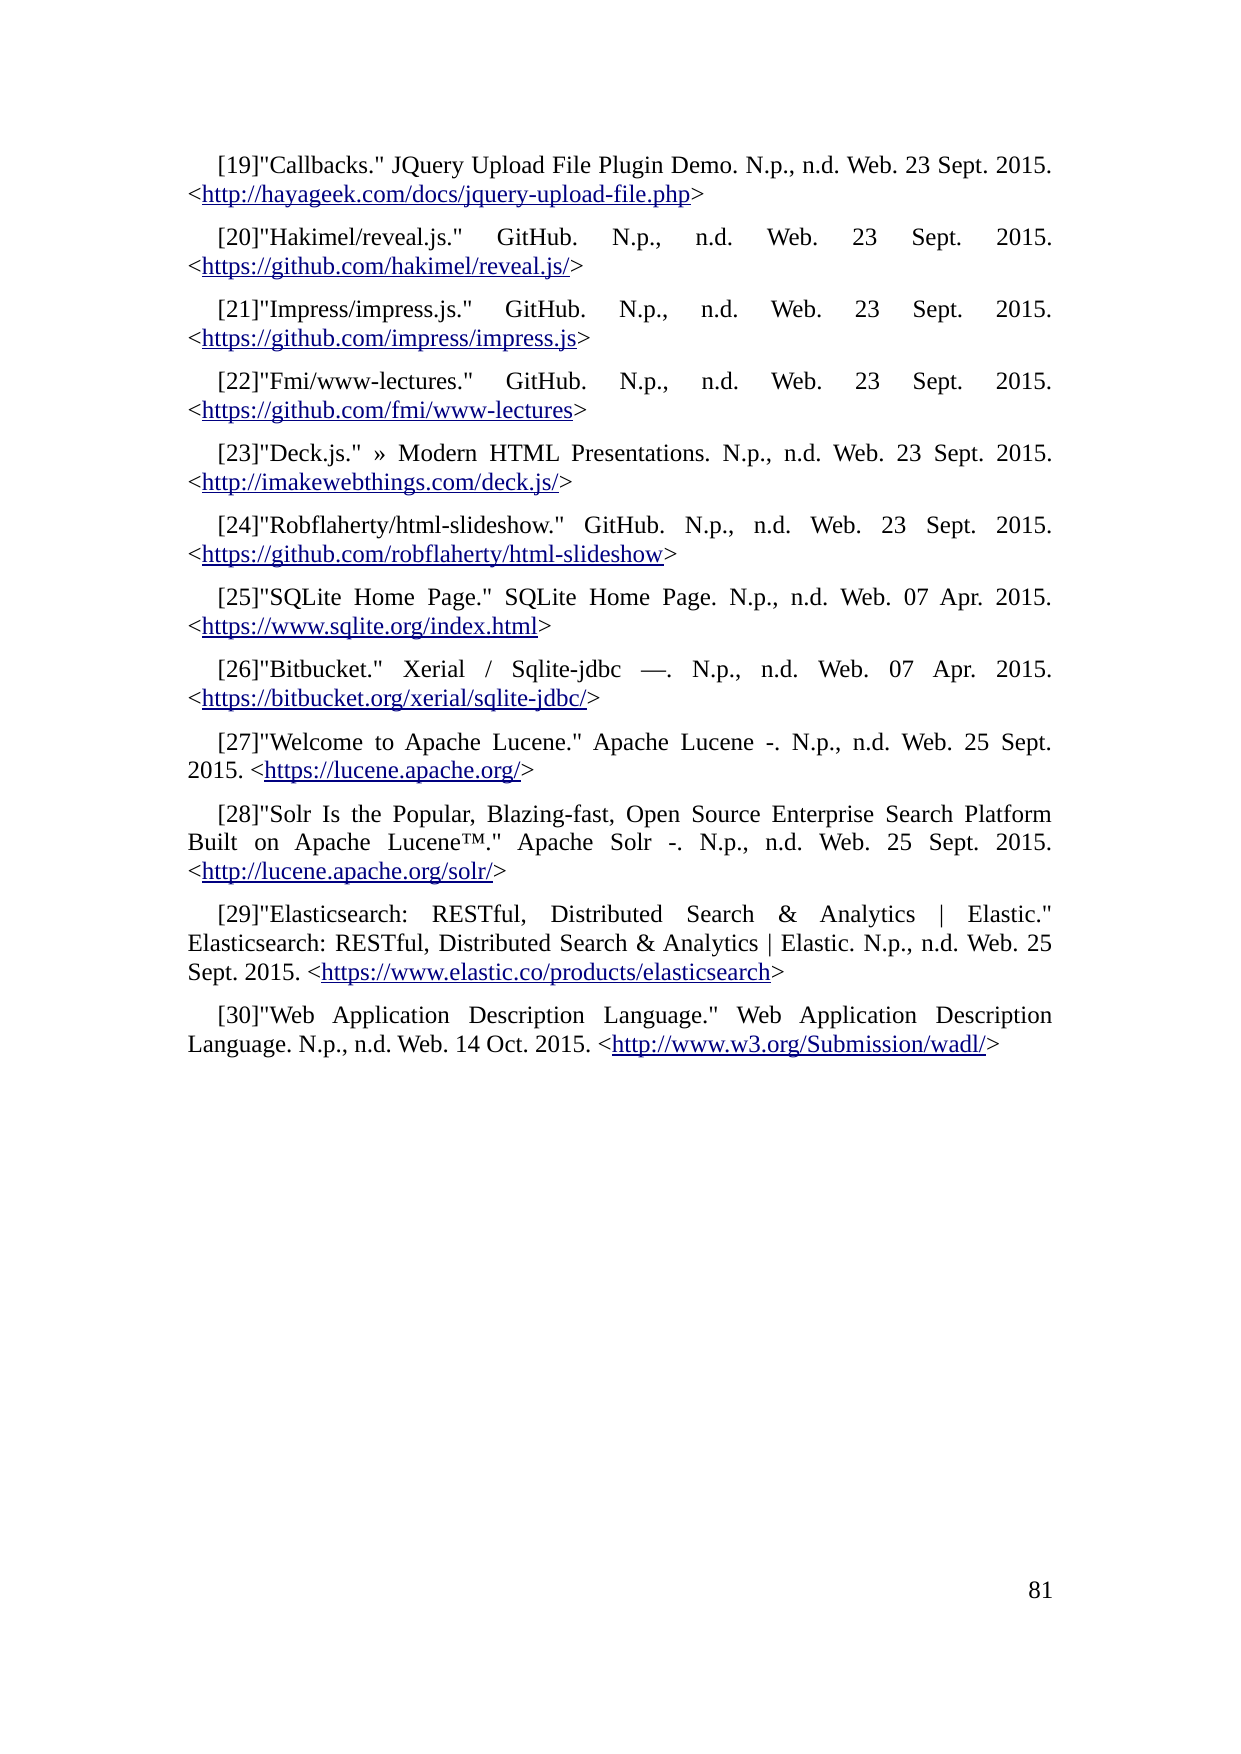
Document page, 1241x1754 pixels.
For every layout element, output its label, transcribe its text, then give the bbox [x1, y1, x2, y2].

text [20]"Hakimel/reveal.js." GitHub. N.p., n.d. Web. 23 Sept. 2015. <https://github.com/hakimel/reveal.js/> [187, 222, 1053, 279]
text [19]"Callbacks." JQuery Upload File Plugin Demo. N.p., n.d. Web. 23 Sept. 2015. <http://hayageek.com/docs/jquery-upload-file.php> [187, 150, 1053, 207]
text [22]"Fmi/www-lectures." GitHub. N.p., n.d. Web. 23 Sept. 2015. <https://github.com/fmi/www-lectures> [187, 366, 1053, 424]
text [27]"Welcome to Apache Lucene." Apache Lucene -. N.p., n.d. Web. 25 Sept. 2015. <https://lucene.apache.org/> [187, 727, 1053, 784]
text [25]"SQLite Home Page." SQLite Home Page. N.p., n.d. Web. 07 Apr. 2015. <https://www.sqlite.org/index.html> [187, 582, 1053, 640]
text [28]"Solr Is the Popular, Blazing-fast, Open Source Enterprise Search Platform Built on Apache Lucene™." Apache Solr -. N.p., n.d. Web. 25 Sept. 2015. <http://lucene.apache.org/solr/> [187, 799, 1053, 885]
text [23]"Deck.js." » Modern HTML Presentations. N.p., n.d. Web. 23 Sept. 2015. <http://imakewebthings.com/deck.js/> [187, 438, 1053, 496]
text [26]"Bitbucket." Xerial / Sqlite-jdbc —. N.p., n.d. Web. 07 Apr. 2015. <https://bitbucket.org/xerial/sqlite-jdbc/> [187, 654, 1053, 712]
text [30]"Web Application Description Language." Web Application Description Language. N.p., n.d. Web. 14 Oct. 2015. <http://www.w3.org/Submission/wadl/> [187, 1000, 1053, 1058]
text [24]"Robflaherty/html-slideshow." GitHub. N.p., n.d. Web. 23 Sept. 2015. <https://github.com/robflaherty/html-slideshow> [187, 510, 1053, 568]
text [21]"Impress/impress.js." GitHub. N.p., n.d. Web. 23 Sept. 2015. <https://github.com/impress/impress.js> [187, 294, 1053, 352]
text [29]"Elasticsearch: RESTful, Distributed Search & Analytics | Elastic." Elasticsearch: RESTful, Distributed Search & Analytics | Elastic. N.p., n.d. Web. 25 Sept. 2015. <https://www.elastic.co/products/elasticsearch> [187, 899, 1053, 986]
